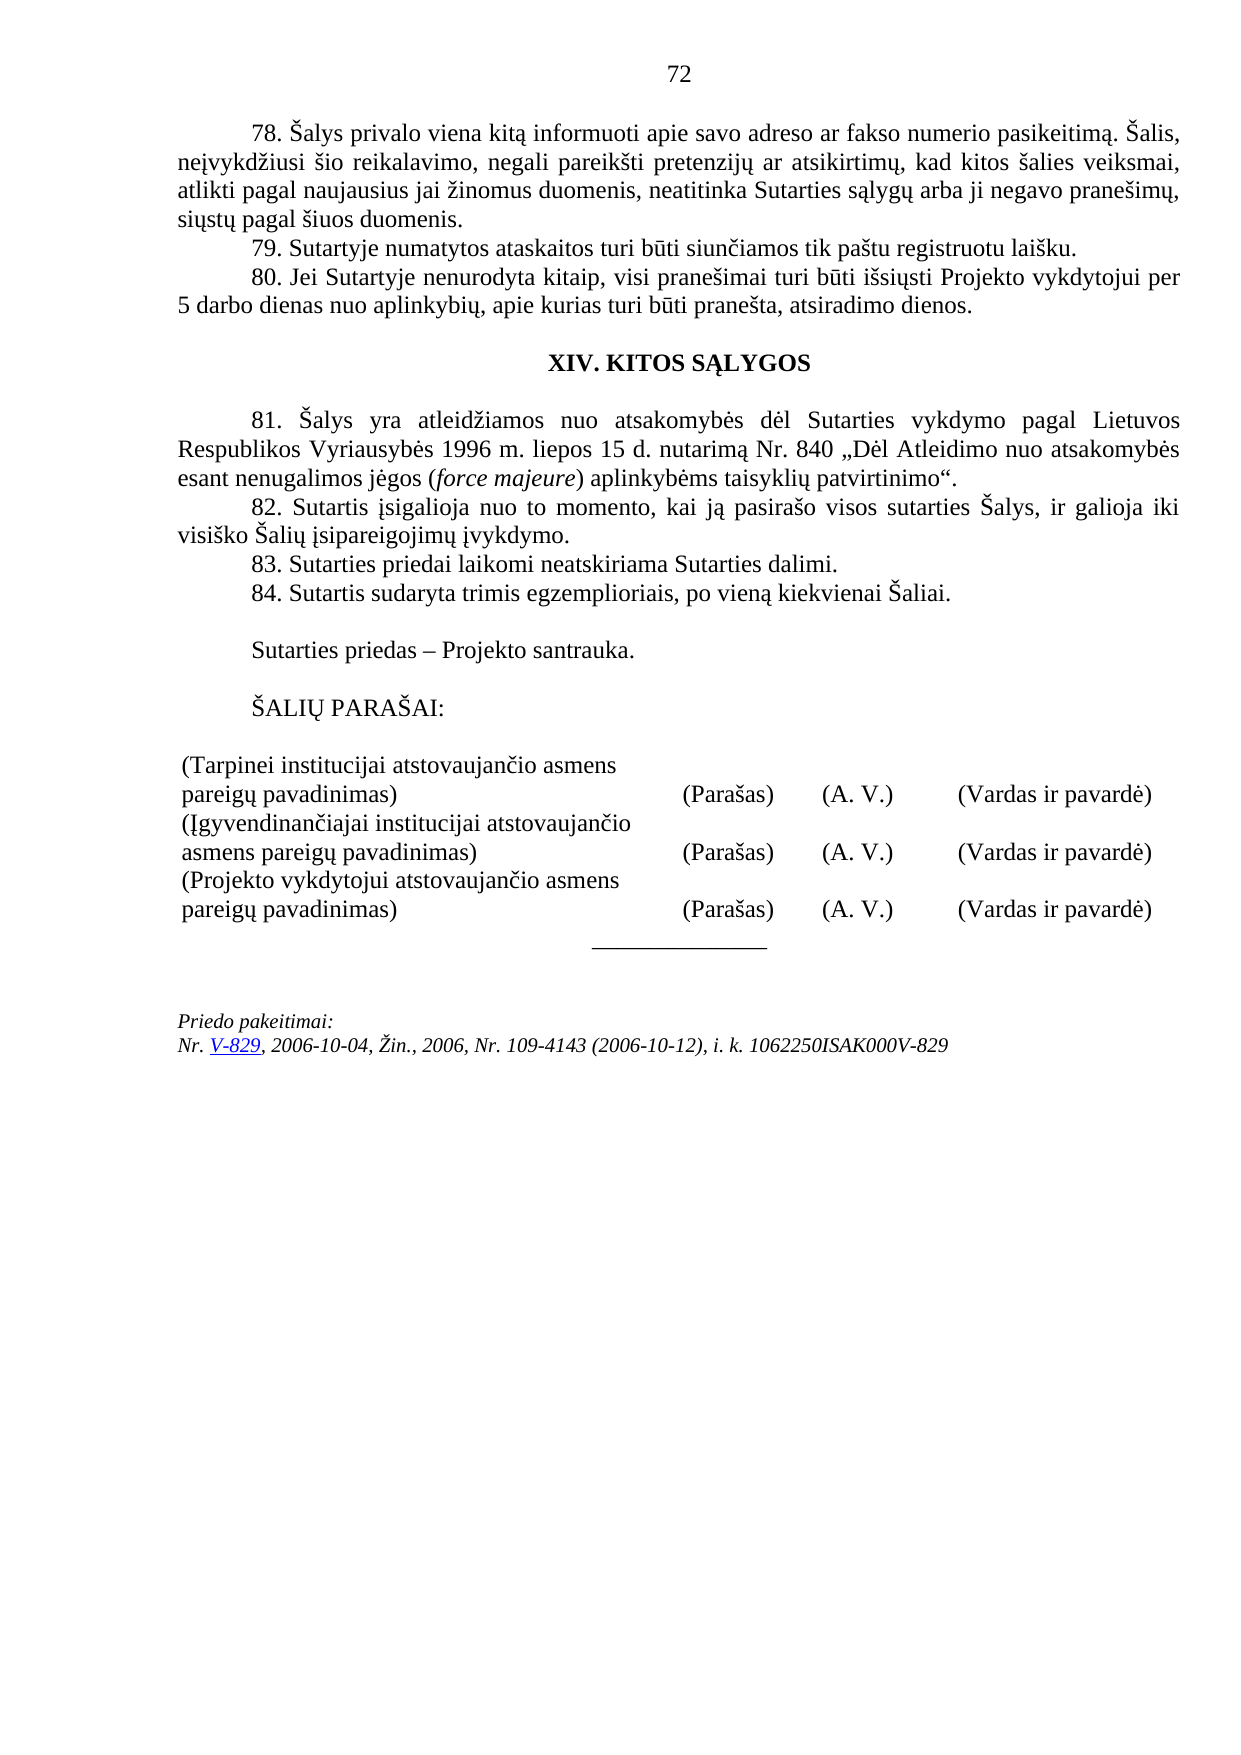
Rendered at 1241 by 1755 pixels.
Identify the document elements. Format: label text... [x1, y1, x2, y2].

table_cell (Projekto vykdytojui atstovaujančio asmens pareigų pavadinimas) [177, 866, 669, 923]
text Sutarties priedas – Projekto santrauka. [177, 636, 1181, 664]
table_header (Parašas) [669, 751, 787, 808]
text 79. Sutartyje numatytos ataskaitos turi būti siunčiamos tik paštu registruotu laišku. [177, 233, 1181, 262]
text ______________ [177, 923, 1181, 952]
table_header (A. V.) [787, 751, 928, 808]
text 80. Jei Sutartyje nenurodyta kitaip, visi pranešimai turi būti išsiųsti Projekto vykdytojui per 5 darbo dienas nuo aplinkybių, apie kurias turi būti pranešta, atsiradimo dienos. [177, 262, 1181, 319]
table_cell (Parašas) [669, 808, 787, 866]
table_cell (A. V.) [787, 866, 928, 923]
table_header (Vardas ir pavardė) [929, 751, 1181, 808]
table_cell (Įgyvendinančiajai institucijai atstovaujančio asmens pareigų pavadinimas) [177, 808, 669, 866]
table_cell (Vardas ir pavardė) [929, 808, 1181, 866]
text 83. Sutarties priedai laikomi neatskiriama Sutarties dalimi. [177, 549, 1181, 578]
text 81. Šalys yra atleidžiamos nuo atsakomybės dėl Sutarties vykdymo pagal Lietuvos Respublikos Vyriausybės 1996 m. liepos 15 d. nutarimą Nr. 840 „Dėl Atleidimo nuo atsakomybės esant nenugalimos jėgos (force majeure) aplinkybėms taisyklių patvirtinimo“. [177, 406, 1181, 492]
text ŠALIŲ PARAŠAI: [177, 693, 1181, 722]
text 84. Sutartis sudaryta trimis egzemplioriais, po vieną kiekvienai Šaliai. [177, 578, 1181, 607]
text 82. Sutartis įsigalioja nuo to momento, kai ją pasirašo visos sutarties Šalys, ir galioja iki visiško Šalių įsipareigojimų įvykdymo. [177, 492, 1181, 549]
text Priedo pakeitimai: [177, 1009, 1181, 1033]
text 78. Šalys privalo viena kitą informuoti apie savo adreso ar fakso numerio pasikeitimą. Šalis, neįvykdžiusi šio reikalavimo, negali pareikšti pretenzijų ar atsikirtimų, kad kitos šalies veiksmai, atlikti pagal naujausius jai žinomus duomenis, neatitinka Sutarties sąlygų arba ji negavo pranešimų, siųstų pagal šiuos duomenis. [177, 118, 1181, 233]
table_cell (Parašas) [669, 866, 787, 923]
text XIV. KITOS SĄLYGOS [177, 348, 1181, 377]
table_cell (Vardas ir pavardė) [929, 866, 1181, 923]
table_cell (A. V.) [787, 808, 928, 866]
table_header (Tarpinei institucijai atstovaujančio asmens pareigų pavadinimas) [177, 751, 669, 808]
text Nr. V-829, 2006-10-04, Žin., 2006, Nr. 109-4143 (2006-10-12), i. k. 1062250ISAK000V-829 [177, 1033, 1181, 1057]
